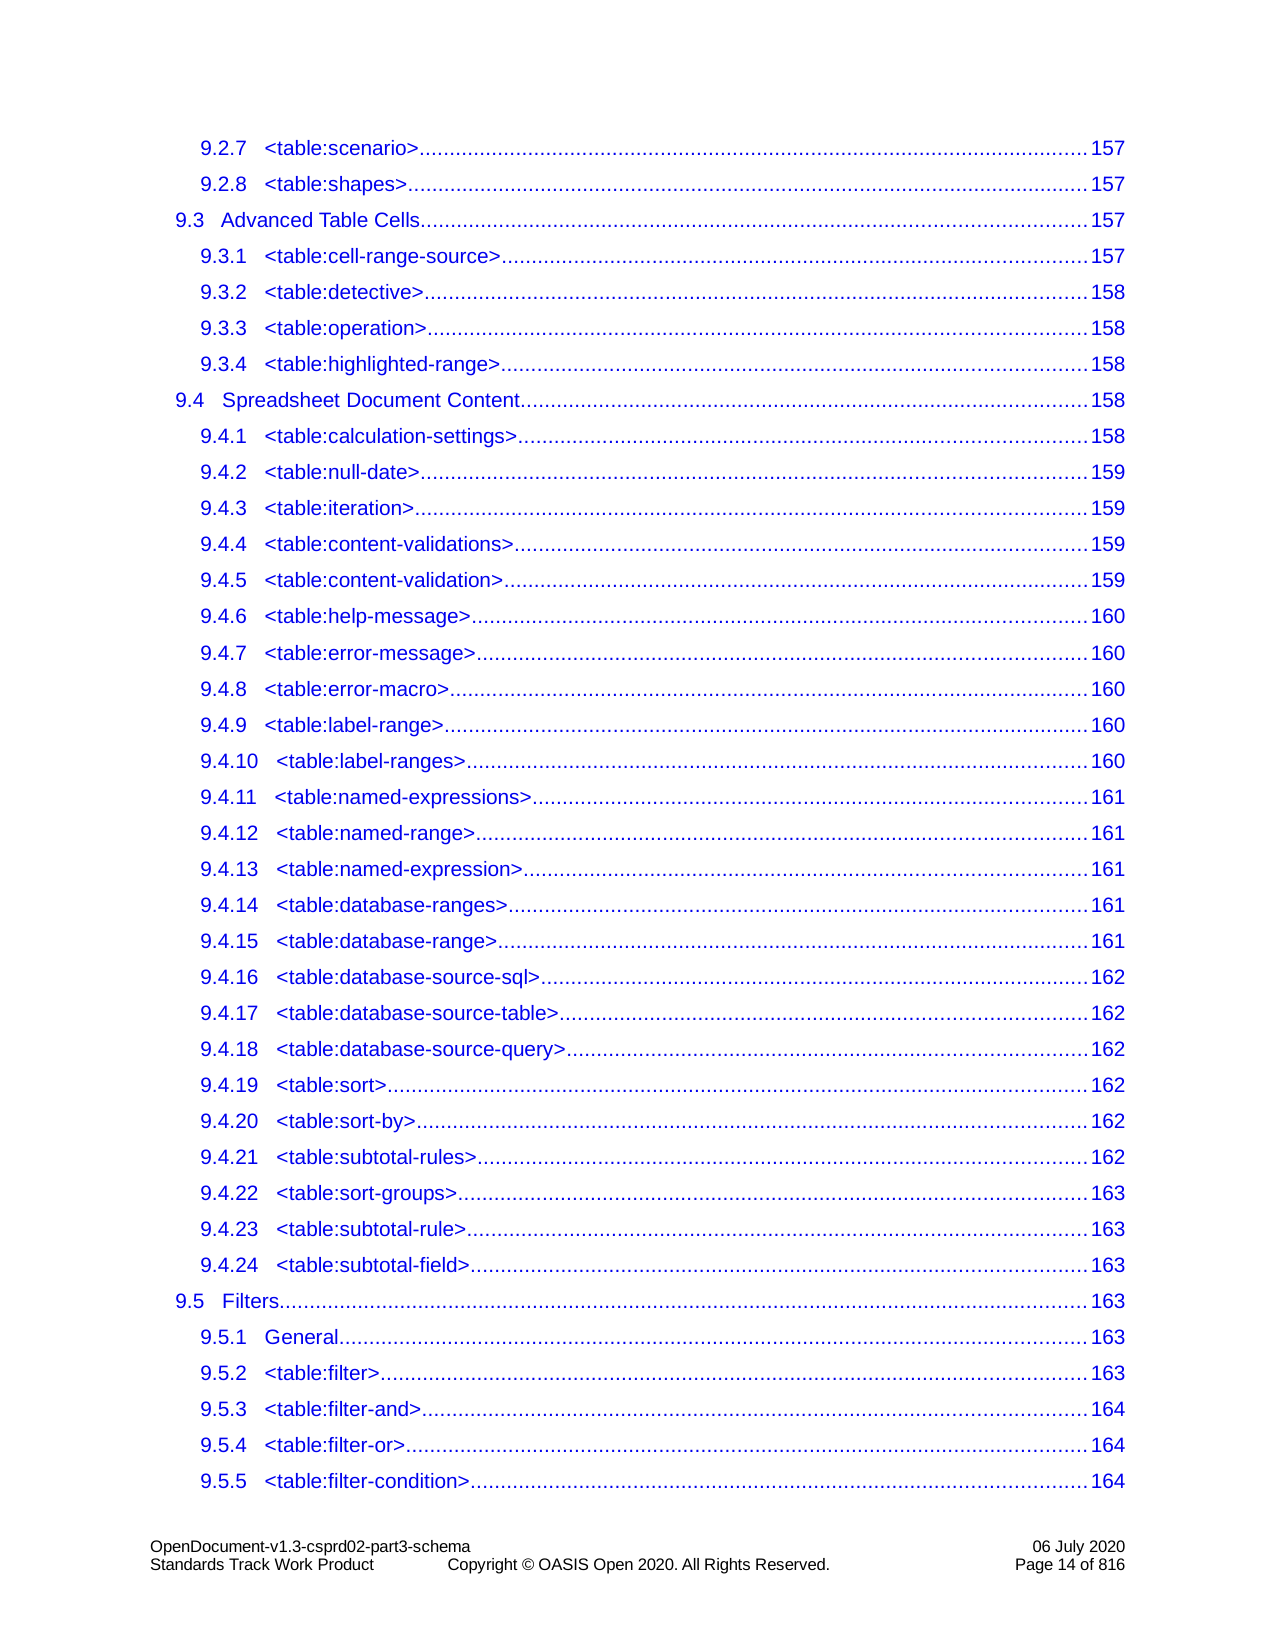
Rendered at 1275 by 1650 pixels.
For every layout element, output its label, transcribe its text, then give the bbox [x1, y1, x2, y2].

text 9.4.24 <table:subtotal-field> 163 [200, 1254, 1125, 1277]
text 9.3.2 <table:detective> 158 [200, 281, 1125, 304]
text 9.4.21 <table:subtotal-rules> 162 [200, 1146, 1125, 1169]
text 9.5 Filters 163 [175, 1290, 1125, 1313]
text 9.3.3 <table:operation> 158 [200, 317, 1125, 340]
text 9.4.5 <table:content-validation> 159 [200, 569, 1125, 592]
text 9.2.8 <table:shapes> 157 [200, 172, 1125, 196]
text 9.2.7 <table:scenario> 157 [200, 136, 1125, 160]
text 9.4.18 <table:database-source-query> 162 [200, 1037, 1125, 1061]
text 9.4.22 <table:sort-groups> 163 [200, 1182, 1125, 1205]
text 9.5.3 <table:filter-and> 164 [200, 1398, 1125, 1421]
text 9.5.1 General 163 [200, 1326, 1125, 1349]
text 9.4.13 <table:named-expression> 161 [200, 857, 1125, 881]
text 9.4.4 <table:content-validations> 159 [200, 533, 1125, 556]
text 9.4.19 <table:sort> 162 [200, 1073, 1125, 1097]
text 9.3.4 <table:highlighted-range> 158 [200, 353, 1125, 376]
text 9.4.11 <table:named-expressions> 161 [200, 785, 1125, 809]
text 9.4.12 <table:named-range> 161 [200, 821, 1125, 845]
text 9.4.23 <table:subtotal-rule> 163 [200, 1218, 1125, 1241]
text 9.4.1 <table:calculation-settings> 158 [200, 425, 1125, 448]
text 9.4.3 <table:iteration> 159 [200, 497, 1125, 520]
text 9.4.14 <table:database-ranges> 161 [200, 893, 1125, 917]
text 9.3 Advanced Table Cells 157 [175, 208, 1125, 232]
text 9.5.4 <table:filter-or> 164 [200, 1434, 1125, 1457]
text 9.4.9 <table:label-range> 160 [200, 713, 1125, 737]
text 9.4.20 <table:sort-by> 162 [200, 1109, 1125, 1133]
text 9.4.8 <table:error-macro> 160 [200, 677, 1125, 701]
text 9.4.10 <table:label-ranges> 160 [200, 749, 1125, 773]
text 9.4.15 <table:database-range> 161 [200, 929, 1125, 953]
text 9.4.17 <table:database-source-table> 162 [200, 1001, 1125, 1025]
text 9.4.6 <table:help-message> 160 [200, 605, 1125, 628]
text 9.5.2 <table:filter> 163 [200, 1362, 1125, 1385]
text 9.4.2 <table:null-date> 159 [200, 461, 1125, 484]
text 9.4.7 <table:error-message> 160 [200, 641, 1125, 664]
text 9.4.16 <table:database-source-sql> 162 [200, 965, 1125, 989]
text 9.5.5 <table:filter-condition> 164 [200, 1470, 1125, 1493]
text 9.4 Spreadsheet Document Content 158 [175, 389, 1125, 412]
text 9.3.1 <table:cell-range-source> 157 [200, 244, 1125, 268]
